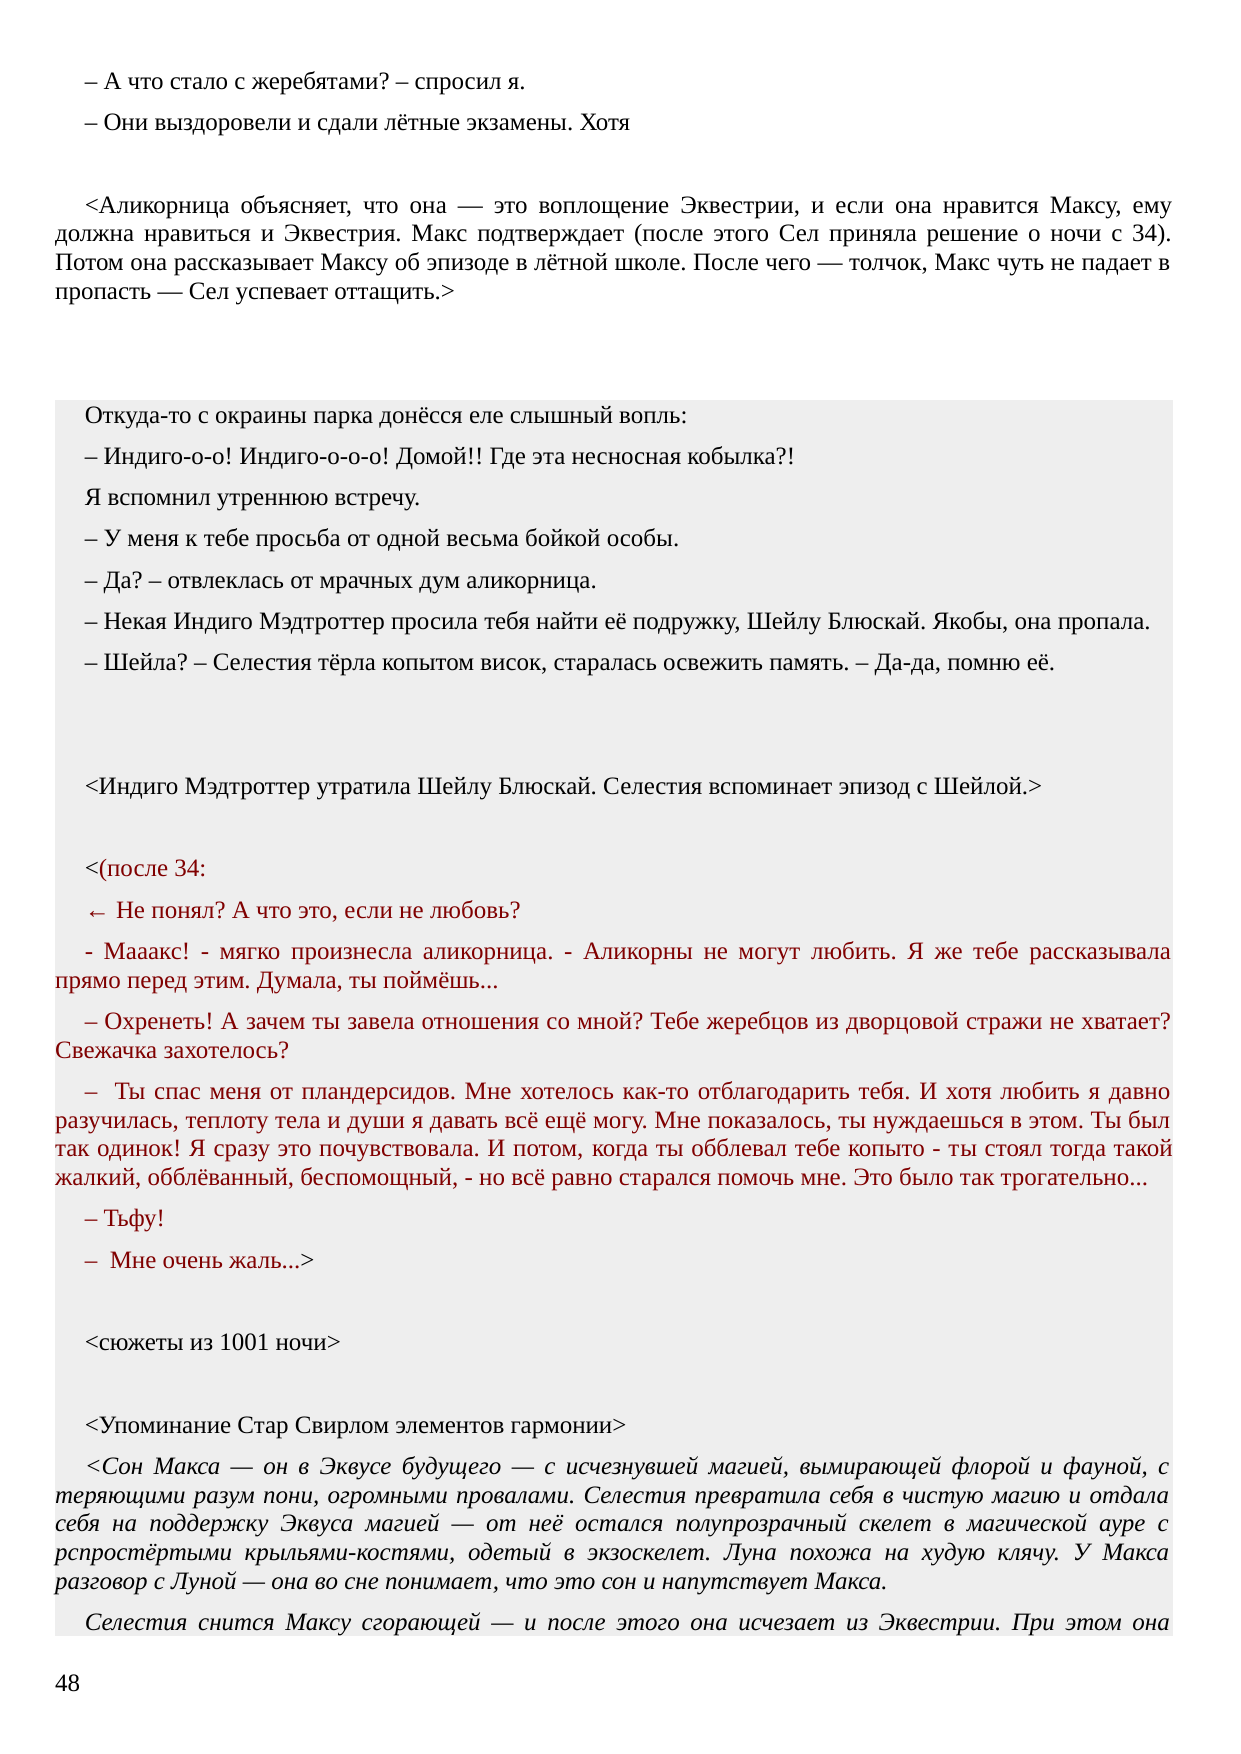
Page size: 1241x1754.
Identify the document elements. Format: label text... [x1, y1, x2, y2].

text Я вспомнил утреннюю встречу. [55, 482, 1173, 511]
text <Индиго Мэдтроттер утратила Шейлу Блюскай. Селестия вспоминает эпизод с Шейлой.> [55, 771, 1173, 800]
text <сюжеты из 1001 ночи> [55, 1327, 1173, 1356]
text Селестия снится Максу сгорающей — и после этого она исчезает из Эквестрии. При этом она [55, 1607, 1173, 1636]
text – Они выздоровели и сдали лётные экзамены. Хотя [55, 107, 1173, 136]
text – Ты спас меня от пландерсидов. Мне хотелось как-то отблагодарить тебя. И хотя любить я давно разучилась, теплоту тела и души я давать всё ещё могу. Мне показалось, ты нуждаешься в этом. Ты был так одинок! Я сразу это почувствовала. И потом, когда ты обблевал тебе копыто - ты стоял тогда такой жалкий, обблёванный, беспомощный, - но всё равно старался помочь мне. Это было так трогательно... [55, 1076, 1173, 1191]
text – Индиго-о-о! Индиго-о-о-о! Домой!! Где эта несносная кобылка?! [55, 441, 1173, 470]
text – Да? – отвлеклась от мрачных дум аликорница. [55, 565, 1173, 593]
text – Некая Индиго Мэдтроттер просила тебя найти её подружку, Шейлу Блюскай. Якобы, она пропала. [55, 606, 1173, 635]
text Откуда-то с окраины парка донёсся еле слышный вопль: [55, 400, 1173, 428]
text <(после 34: [55, 853, 1173, 882]
text <Сон Макса — он в Эквусе будущего — с исчезнувшей магией, вымирающей флорой и фауной, с теряющими разум пони, огромными провалами. Селестия превратила себя в чистую магию и отдала себя на поддержку Эквуса магией — от неё остался полупрозрачный скелет в магической ауре с рспростёртыми крыльями-костями, одетый в экзоскелет. Луна похожа на худую клячу. У Макса разговор с Луной — она во сне понимает, что это сон и напутствует Макса. [55, 1451, 1173, 1595]
text <Упоминание Стар Свирлом элементов гармонии> [55, 1410, 1173, 1438]
text – А что стало с жеребятами? – спросил я. [55, 66, 1173, 95]
text – Мне очень жаль...> [55, 1245, 1173, 1273]
text <Аликорница объясняет, что она — это воплощение Эквестрии, и если она нравится Максу, ему должна нравиться и Эквестрия. Макс подтверждает (после этого Сел приняла решение о ночи с 34). Потом она рассказывает Максу об эпизоде в лётной школе. После чего — толчок, Макс чуть не падает в пропасть — Сел успевает оттащить.> [55, 190, 1173, 305]
text – Тьфу! [55, 1203, 1173, 1232]
text – У меня к тебе просьба от одной весьма бойкой особы. [55, 523, 1173, 552]
text - Мааакс! - мягко произнесла аликорница. - Аликорны не могут любить. Я же тебе рассказывала прямо перед этим. Думала, ты поймёшь... [55, 936, 1173, 993]
text – Шейла? – Селестия тёрла копытом висок, старалась освежить память. – Да-да, помню её. [55, 647, 1173, 676]
text ← Не понял? А что это, если не любовь? [55, 895, 1173, 923]
text – Охренеть! А зачем ты завела отношения со мной? Тебе жеребцов из дворцовой стражи не хватает? Свежачка захотелось? [55, 1006, 1173, 1063]
